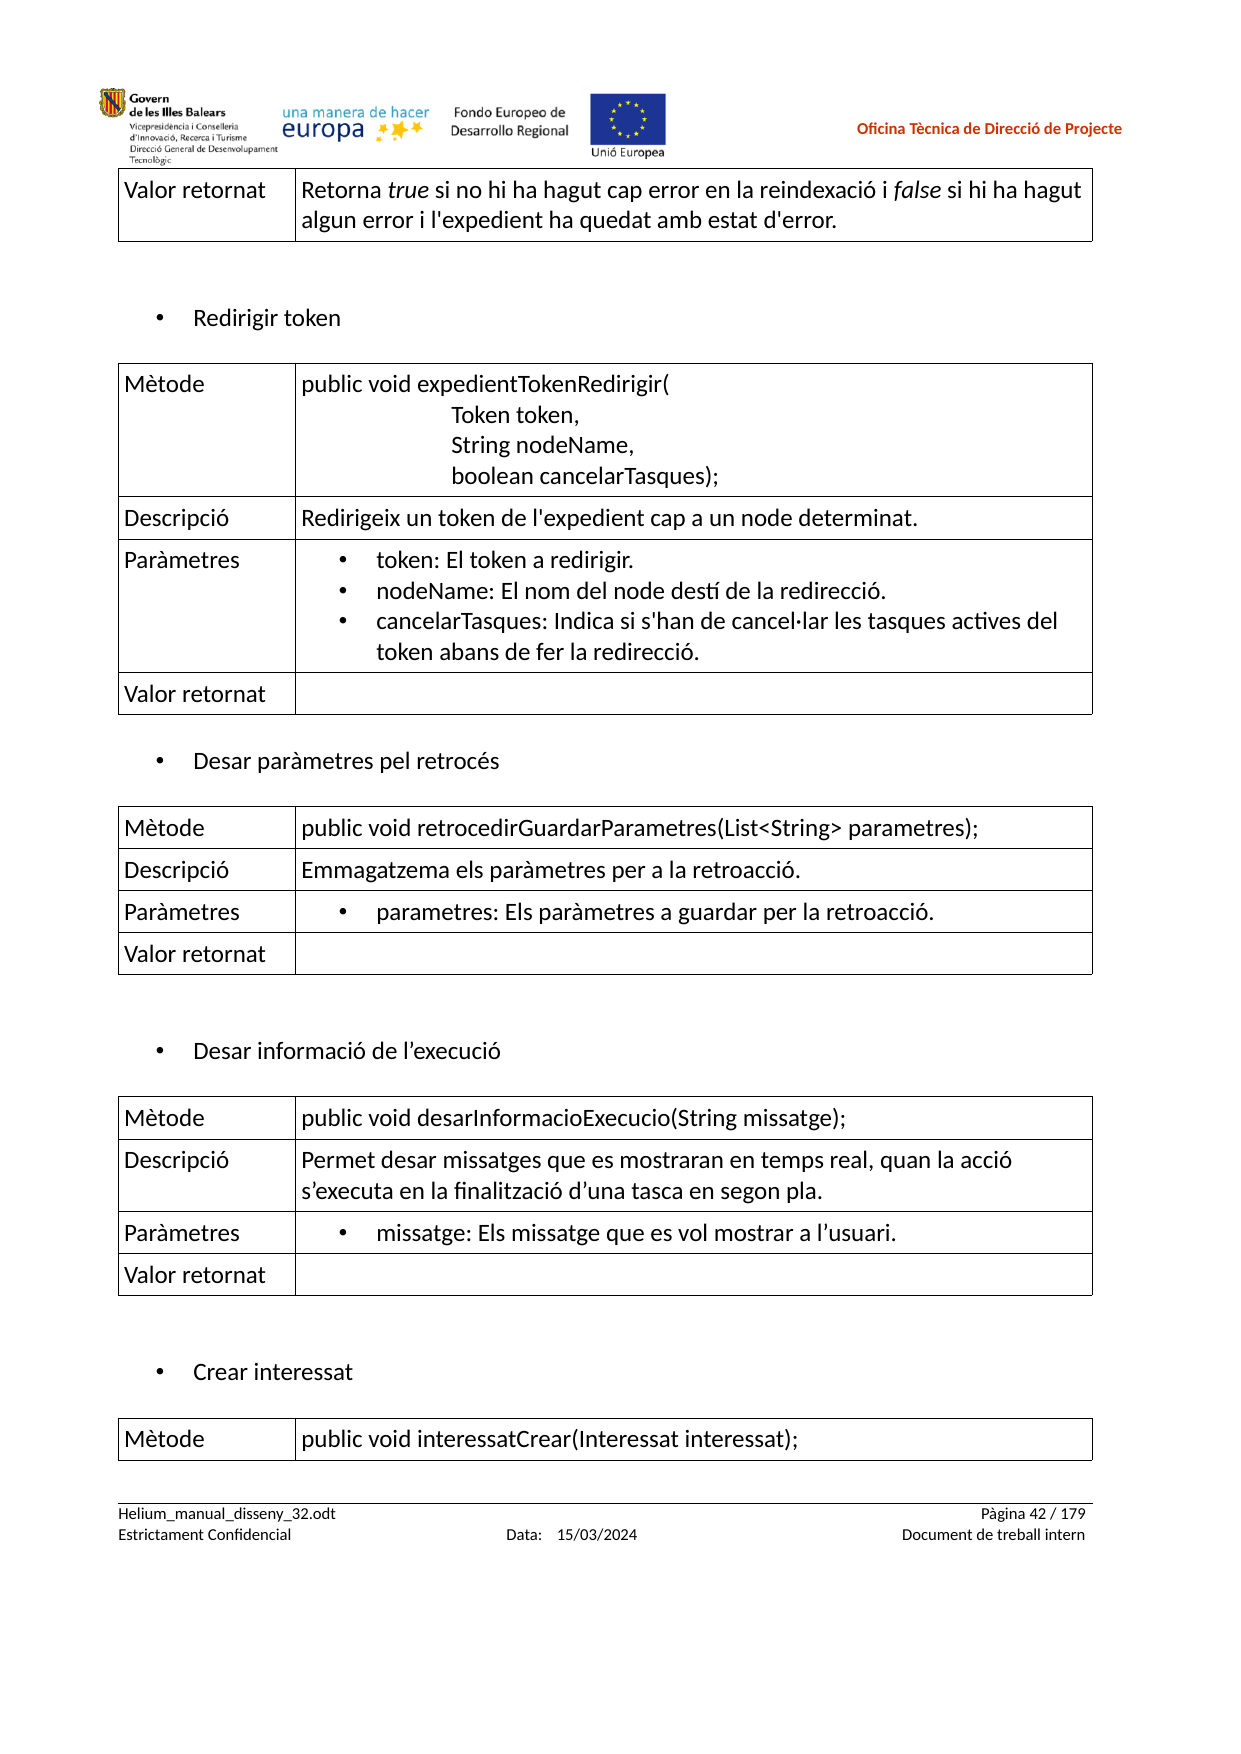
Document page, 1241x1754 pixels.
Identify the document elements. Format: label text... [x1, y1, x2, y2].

table_cell Emmagatzema els paràmetres per a la retroacció. [296, 849, 1092, 890]
table_cell Valor retornat [119, 169, 295, 241]
table_cell missatge: Els missatge que es vol mostrar a l’usuari. [296, 1212, 1092, 1253]
table_cell Retorna true si no hi ha hagut cap error en la reindexació i false si hi ha hagut algun error i l'expedient ha quedat amb estat d'error. [296, 169, 1092, 241]
table_header public void interessatCrear(Interessat interessat); [296, 1419, 1092, 1459]
list Desar paràmetres pel retrocés [156, 745, 1122, 775]
table_cell Valor retornat [119, 673, 295, 714]
table_cell token: El token a redirigir. nodeName: El nom del node destí de la redirecció. cancelarTasques: Indica si s'han de cancel·lar les tasques actives del token abans de fer la redirecció. [296, 540, 1092, 672]
table_cell Descripció [119, 497, 295, 538]
table_cell Descripció [119, 849, 295, 890]
list Desar informació de l’execució [156, 1035, 1122, 1066]
table_header public void expedientTokenRedirigir( Token token, String nodeName, boolean cancelarTasques); [296, 364, 1092, 496]
table_header Mètode [119, 364, 295, 496]
table_header Mètode [119, 1097, 295, 1138]
table_header Mètode [119, 1419, 295, 1459]
list Crear interessat [156, 1356, 1122, 1387]
table_header public void desarInformacioExecucio(String missatge); [296, 1097, 1092, 1138]
table_cell Redirigeix un token de l'expedient cap a un node determinat. [296, 497, 1092, 538]
table_cell Valor retornat [119, 1254, 295, 1295]
table_header public void retrocedirGuardarParametres(List<String> parametres); [296, 807, 1092, 848]
list Redirigir token [156, 302, 1122, 332]
picture [99, 87, 668, 166]
table_cell [296, 1254, 1092, 1295]
table_cell parametres: Els paràmetres a guardar per la retroacció. [296, 891, 1092, 932]
table_cell Descripció [119, 1140, 295, 1211]
table_cell Permet desar missatges que es mostraran en temps real, quan la acció s’executa en la finalització d’una tasca en segon pla. [296, 1140, 1092, 1211]
table_cell Paràmetres [119, 540, 295, 672]
table_cell [296, 933, 1092, 974]
table_cell Valor retornat [119, 933, 295, 974]
table_header Mètode [119, 807, 295, 848]
table_cell Paràmetres [119, 1212, 295, 1253]
table_cell Paràmetres [119, 891, 295, 932]
table_cell [296, 673, 1092, 714]
